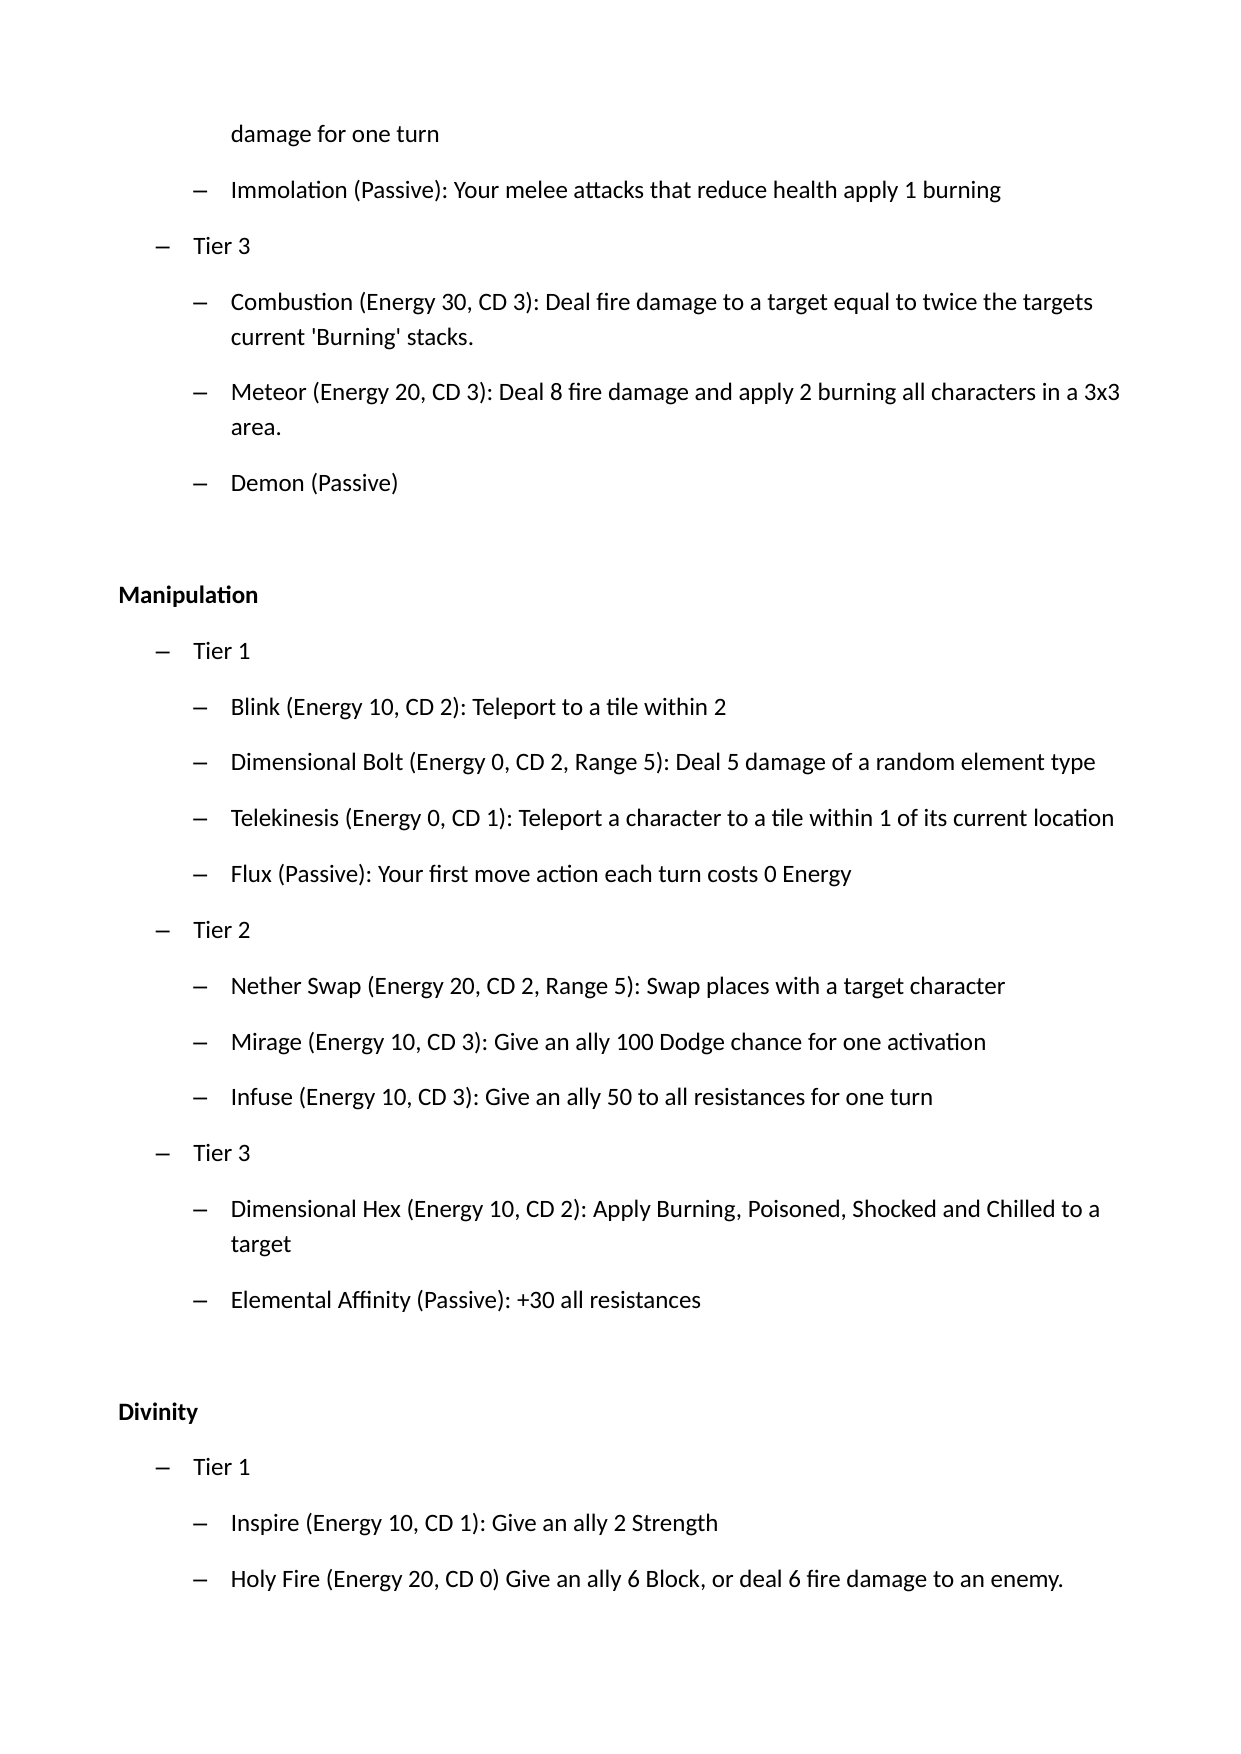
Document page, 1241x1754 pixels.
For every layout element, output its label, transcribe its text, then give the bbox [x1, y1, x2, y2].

list Dimensional Bolt (Energy 0, CD 2, Range 5): Deal 5 damage of a random element type [193, 746, 1122, 777]
text Divinity [118, 1396, 1122, 1426]
list Telekinesis (Energy 0, CD 1): Teleport a character to a tile within 1 of its current location [193, 802, 1122, 833]
list Tier 1 [156, 1451, 1122, 1482]
list Inspire (Energy 10, CD 1): Give an ally 2 Strength [193, 1507, 1122, 1538]
list Tier 2 [156, 914, 1122, 944]
list Tier 3 [156, 1137, 1122, 1168]
list Flux (Passive): Your first move action each turn costs 0 Energy [193, 858, 1122, 889]
list Dimensional Hex (Energy 10, CD 2): Apply Burning, Poisoned, Shocked and Chilled to a target [193, 1193, 1122, 1259]
text Manipulation [118, 579, 1122, 609]
list Meteor (Energy 20, CD 3): Deal 8 fire damage and apply 2 burning all characters in a 3x3 area. [193, 376, 1122, 442]
list Demon (Passive) [193, 467, 1122, 498]
list Nether Swap (Energy 20, CD 2, Range 5): Swap places with a target character [193, 970, 1122, 1000]
list Mirage (Energy 10, CD 3): Give an ally 100 Dodge chance for one activation [193, 1026, 1122, 1056]
list Blink (Energy 10, CD 2): Teleport to a tile within 2 [193, 691, 1122, 721]
list Tier 3 [156, 230, 1122, 260]
list Immolation (Passive): Your melee attacks that reduce health apply 1 burning [193, 174, 1122, 204]
list damage for one turn [193, 118, 1122, 149]
list Combustion (Energy 30, CD 3): Deal fire damage to a target equal to twice the targets current 'Burning' stacks. [193, 286, 1122, 351]
list Tier 1 [156, 635, 1122, 665]
list Holy Fire (Energy 20, CD 0) Give an ally 6 Block, or deal 6 fire damage to an enemy. [193, 1563, 1122, 1594]
list Elemental Affinity (Passive): +30 all resistances [193, 1284, 1122, 1314]
list Infuse (Energy 10, CD 3): Give an ally 50 to all resistances for one turn [193, 1081, 1122, 1112]
